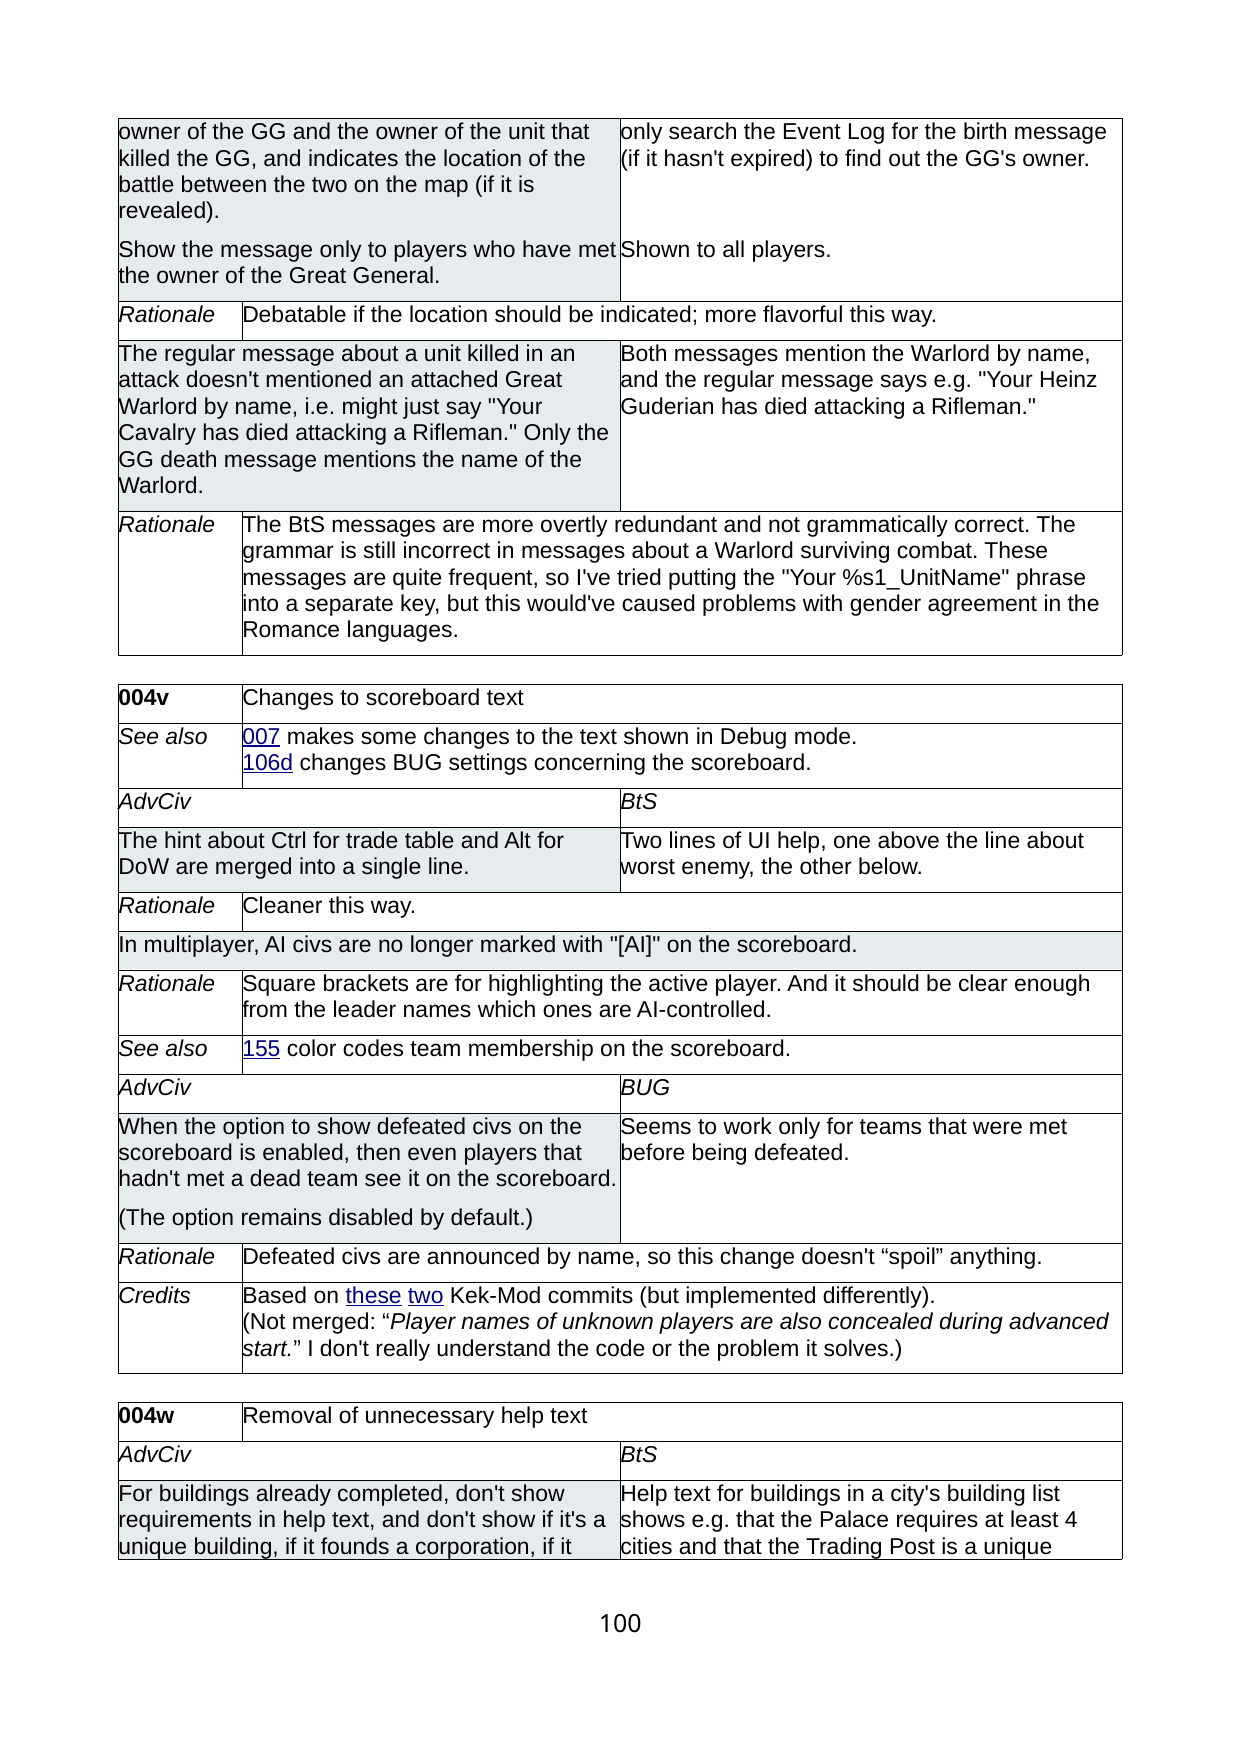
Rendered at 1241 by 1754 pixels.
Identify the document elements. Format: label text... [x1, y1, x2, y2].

table_cell Rationale [119, 512, 242, 655]
table_header 004w [119, 1403, 242, 1441]
table_cell only search the Event Log for the birth message (if it hasn't expired) to find out the GG's owner. Shown to all players. [621, 119, 1122, 301]
table_cell Seems to work only for teams that were met before being defeated. [621, 1114, 1122, 1243]
table_cell The BtS messages are more overtly redundant and not grammatically correct. The grammar is still incorrect in messages about a Warlord surviving combat. These messages are quite frequent, so I've tried putting the "Your %s1_UnitName" phrase into a separate key, but this would've caused problems with gender agreement in the Romance languages. [243, 512, 1122, 655]
table_cell 007 makes some changes to the text shown in Debug mode. 106d changes BUG settings concerning the scoreboard. [243, 724, 1122, 788]
table_cell BUG [621, 1075, 1122, 1112]
table_cell For buildings already completed, don't show requirements in help text, and don't show if it's a unique building, if it founds a corporation, if it [119, 1481, 620, 1559]
table_cell Rationale [119, 971, 242, 1035]
table_cell Cleaner this way. [243, 893, 1122, 931]
table_header Removal of unnecessary help text [243, 1403, 1122, 1441]
table_cell Rationale [119, 893, 242, 931]
table_cell Square brackets are for highlighting the active player. And it should be clear enough from the leader names which ones are AI-controlled. [243, 971, 1122, 1035]
table_cell When the option to show defeated civs on the scoreboard is enabled, then even players that hadn't met a dead team see it on the scoreboard. (The option remains disabled by default.) [119, 1114, 620, 1243]
table_cell Rationale [119, 1244, 242, 1282]
table_cell BtS [621, 1442, 1122, 1480]
table_cell AdvCiv [119, 1075, 620, 1112]
table_cell Rationale [119, 302, 242, 340]
table_cell Credits [119, 1283, 242, 1373]
table_cell Help text for buildings in a city's building list shows e.g. that the Palace requires at least 4 cities and that the Trading Post is a unique [621, 1481, 1122, 1559]
table_header 004v [119, 685, 242, 723]
table_cell BtS [621, 789, 1122, 827]
table_cell AdvCiv [119, 789, 620, 827]
table_cell owner of the GG and the owner of the unit that killed the GG, and indicates the location of the battle between the two on the map (if it is revealed). Show the message only to players who have met the owner of the Great General. [119, 119, 620, 301]
table_cell Two lines of UI help, one above the line about worst enemy, the other below. [621, 828, 1122, 892]
table_cell Defeated civs are announced by name, so this change doesn't “spoil” anything. [243, 1244, 1122, 1282]
table_header Changes to scoreboard text [243, 685, 1122, 723]
table_cell In multiplayer, AI civs are no longer marked with "[AI]" on the scoreboard. [119, 932, 1122, 969]
table_cell Both messages mention the Warlord by name, and the regular message says e.g. "Your Heinz Guderian has died attacking a Rifleman." [621, 341, 1122, 511]
table_cell Debatable if the location should be indicated; more flavorful this way. [243, 302, 1122, 340]
table_cell Based on these two Kek-Mod commits (but implemented differently). (Not merged: “Player names of unknown players are also concealed during advanced start.” I don't really understand the code or the problem it solves.) [243, 1283, 1122, 1373]
table_cell 155 color codes team membership on the scoreboard. [243, 1036, 1122, 1074]
table_cell The hint about Ctrl for trade table and Alt for DoW are merged into a single line. [119, 828, 620, 892]
table_cell See also [119, 1036, 242, 1074]
table_cell AdvCiv [119, 1442, 620, 1480]
table_cell See also [119, 724, 242, 788]
table_cell The regular message about a unit killed in an attack doesn't mentioned an attached Great Warlord by name, i.e. might just say "Your Cavalry has died attacking a Rifleman." Only the GG death message mentions the name of the Warlord. [119, 341, 620, 511]
